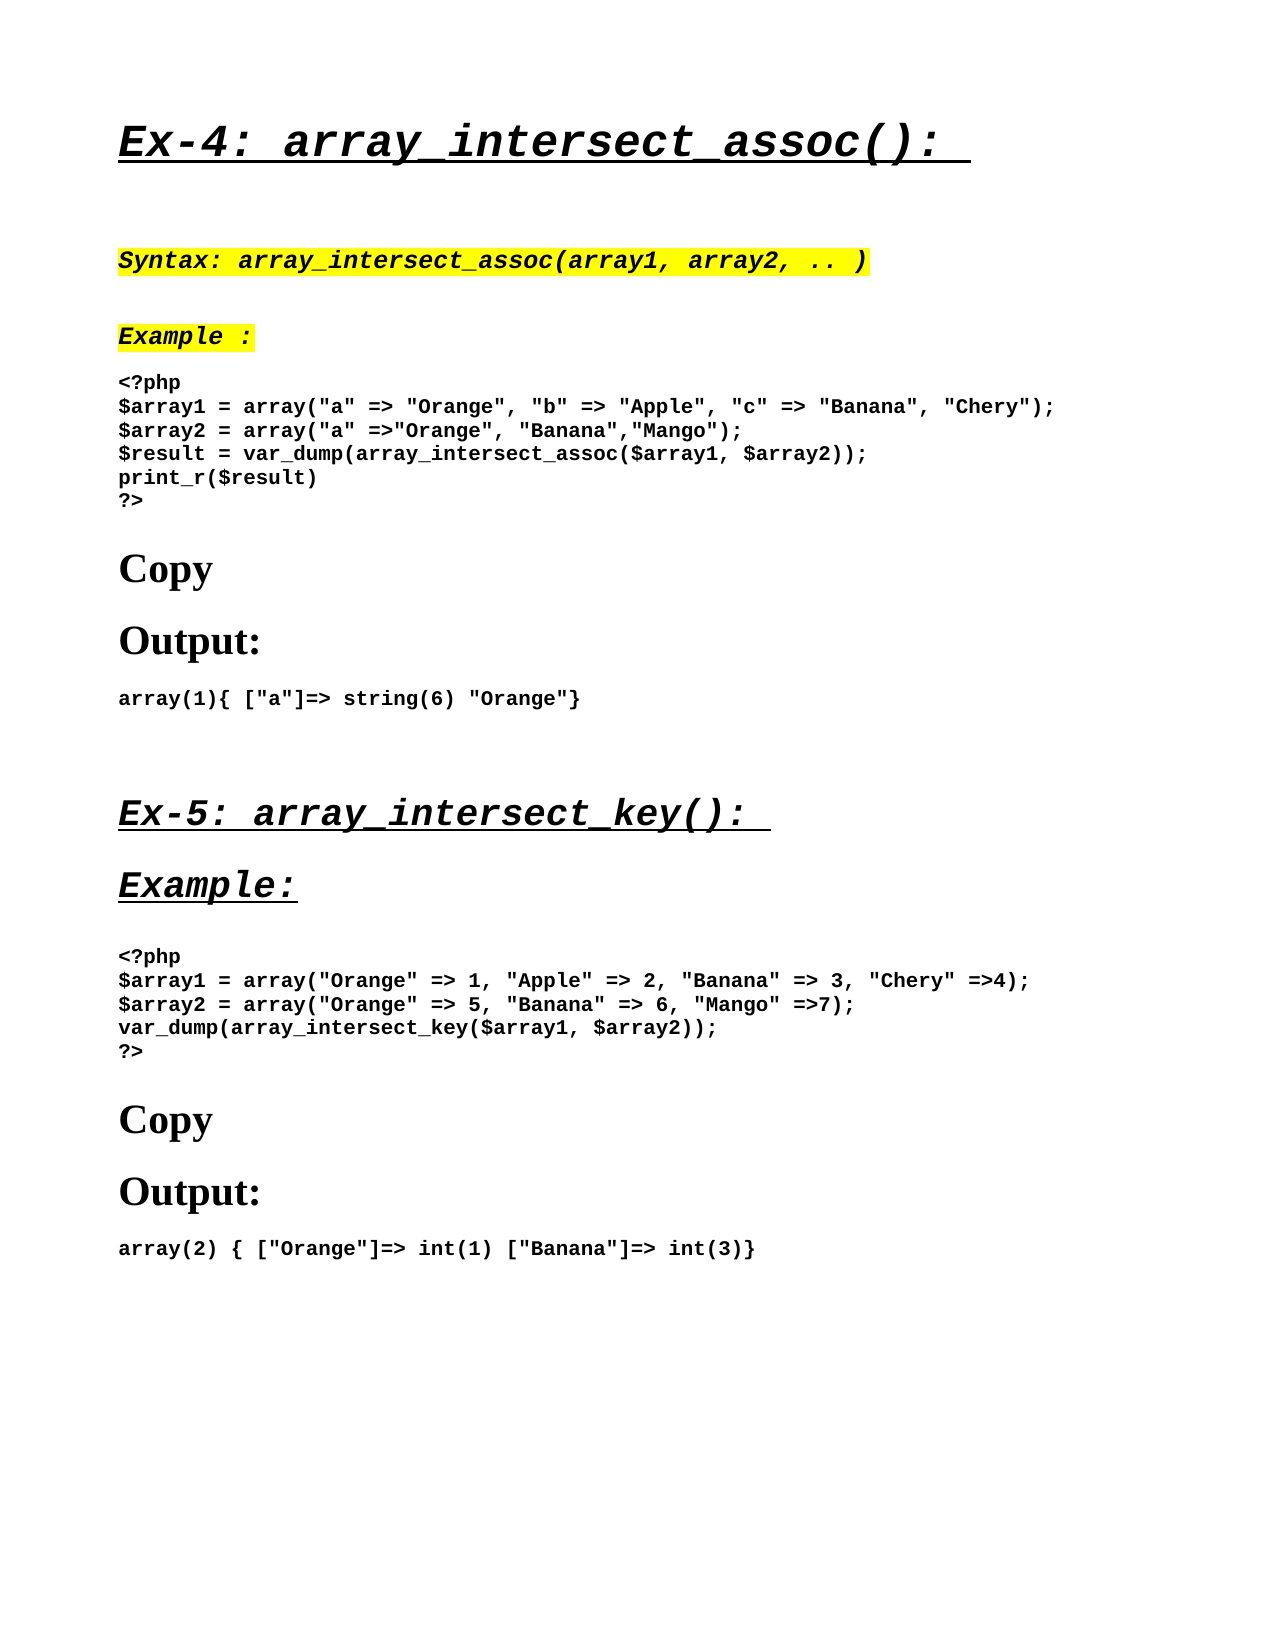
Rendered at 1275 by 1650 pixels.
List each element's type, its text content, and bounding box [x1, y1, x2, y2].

text Example : [118, 324, 1157, 352]
text Ex-5: array_intersect_key(): [118, 794, 1157, 837]
text Ex-4: array_intersect_assoc(): [118, 118, 1157, 170]
text array(2) { ["Orange"]=> int(1) ["Banana"]=> int(3)} [118, 1238, 1157, 1262]
text <?php [118, 946, 1157, 970]
text $array2 = array("a" =>"Orange", "Banana","Mango"); [118, 419, 1157, 443]
text array(1){ ["a"]=> string(6) "Orange"} [118, 688, 1157, 711]
text Output: [118, 616, 1157, 664]
text Output: [118, 1166, 1157, 1214]
text Syntax: array_intersect_assoc(array1, array2, .. ) [118, 247, 1157, 276]
text Example: [118, 866, 1157, 908]
text $result = var_dump(array_intersect_assoc($array1, $array2)); [118, 443, 1157, 467]
text ?> [118, 491, 1157, 514]
text Copy [118, 544, 1157, 592]
text $array1 = array("a" => "Orange", "b" => "Apple", "c" => "Banana", "Chery"); [118, 396, 1157, 419]
text Copy [118, 1094, 1157, 1142]
text <?php [118, 372, 1157, 396]
text $array2 = array("Orange" => 5, "Banana" => 6, "Mango" =>7); [118, 994, 1157, 1017]
text ?> [118, 1041, 1157, 1065]
text $array1 = array("Orange" => 1, "Apple" => 2, "Banana" => 3, "Chery" =>4); [118, 970, 1157, 994]
text var_dump(array_intersect_key($array1, $array2)); [118, 1017, 1157, 1041]
text print_r($result) [118, 467, 1157, 491]
